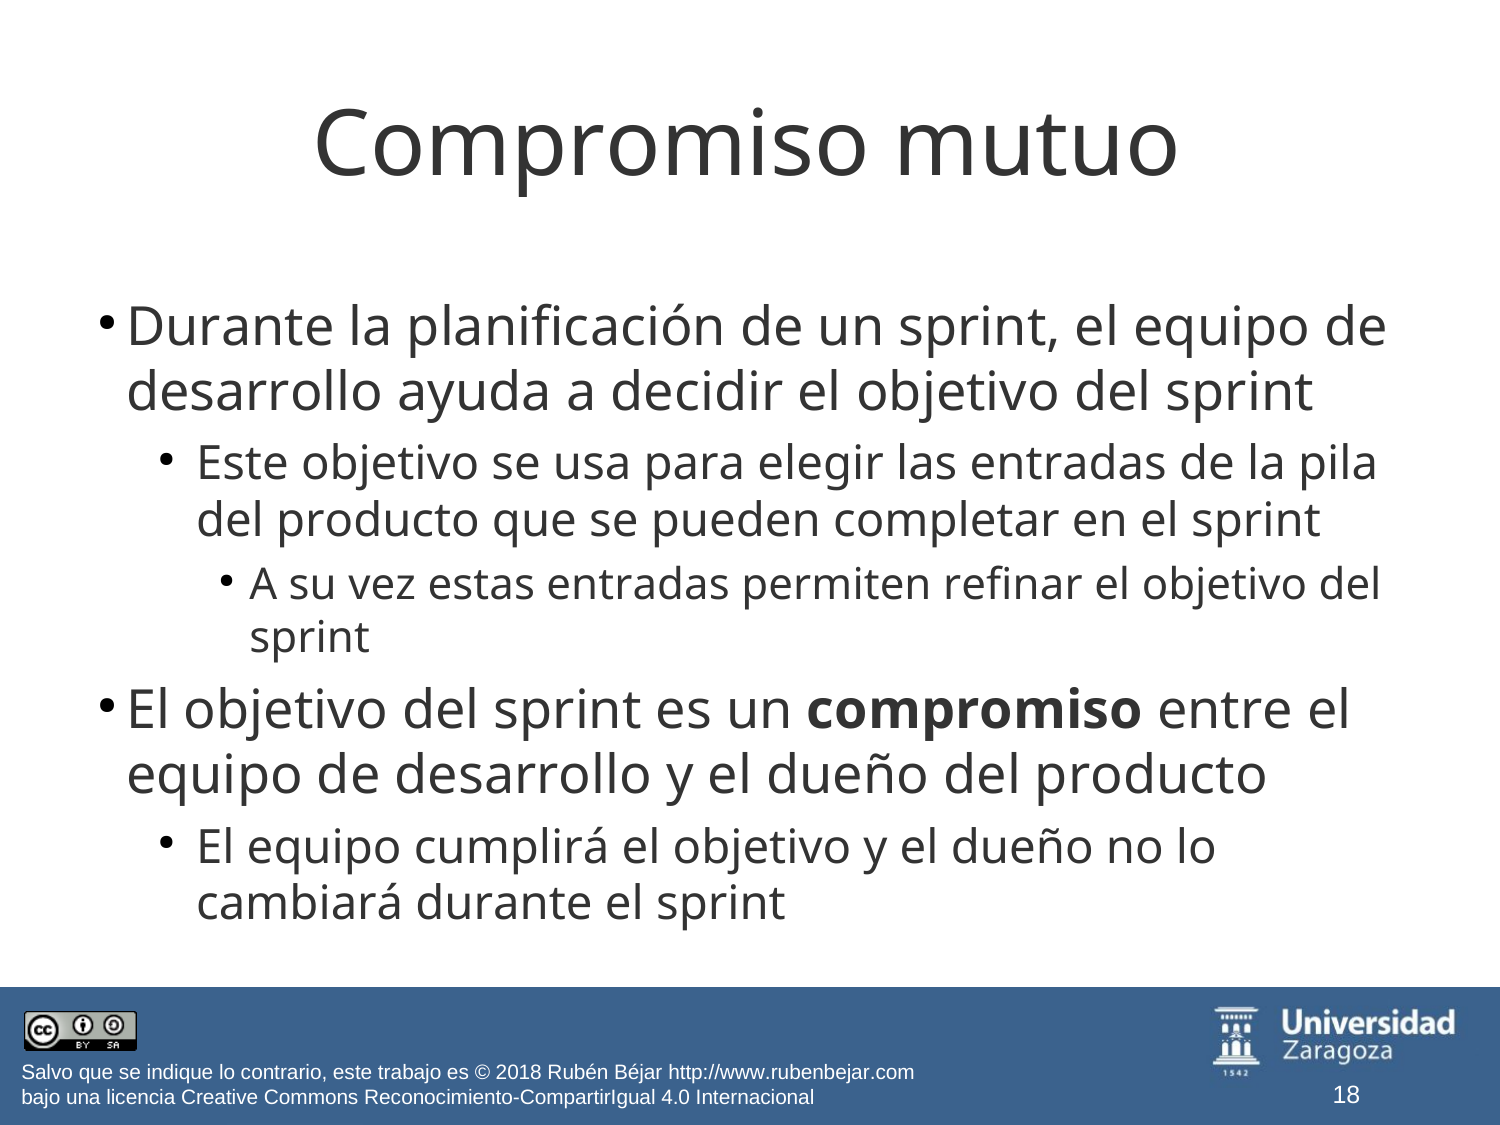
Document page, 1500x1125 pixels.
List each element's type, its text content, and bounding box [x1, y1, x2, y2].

title Compromiso mutuo [74, 21, 1420, 257]
picture [0, 987, 1500, 1125]
list Durante la planificación de un sprint, el equipo de desarrollo ayuda a decidir el objetivo del sprint Este objetivo se usa para elegir las entradas de la pila del producto que se pueden completar en el sprint A su vez estas entradas permiten refinar el objetivo del sprint El objetivo del sprint es un compromiso entre el equipo de desarrollo y el dueño del producto El equipo cumplirá el objetivo y el dueño no lo cambiará durante el sprint [82, 283, 1418, 957]
